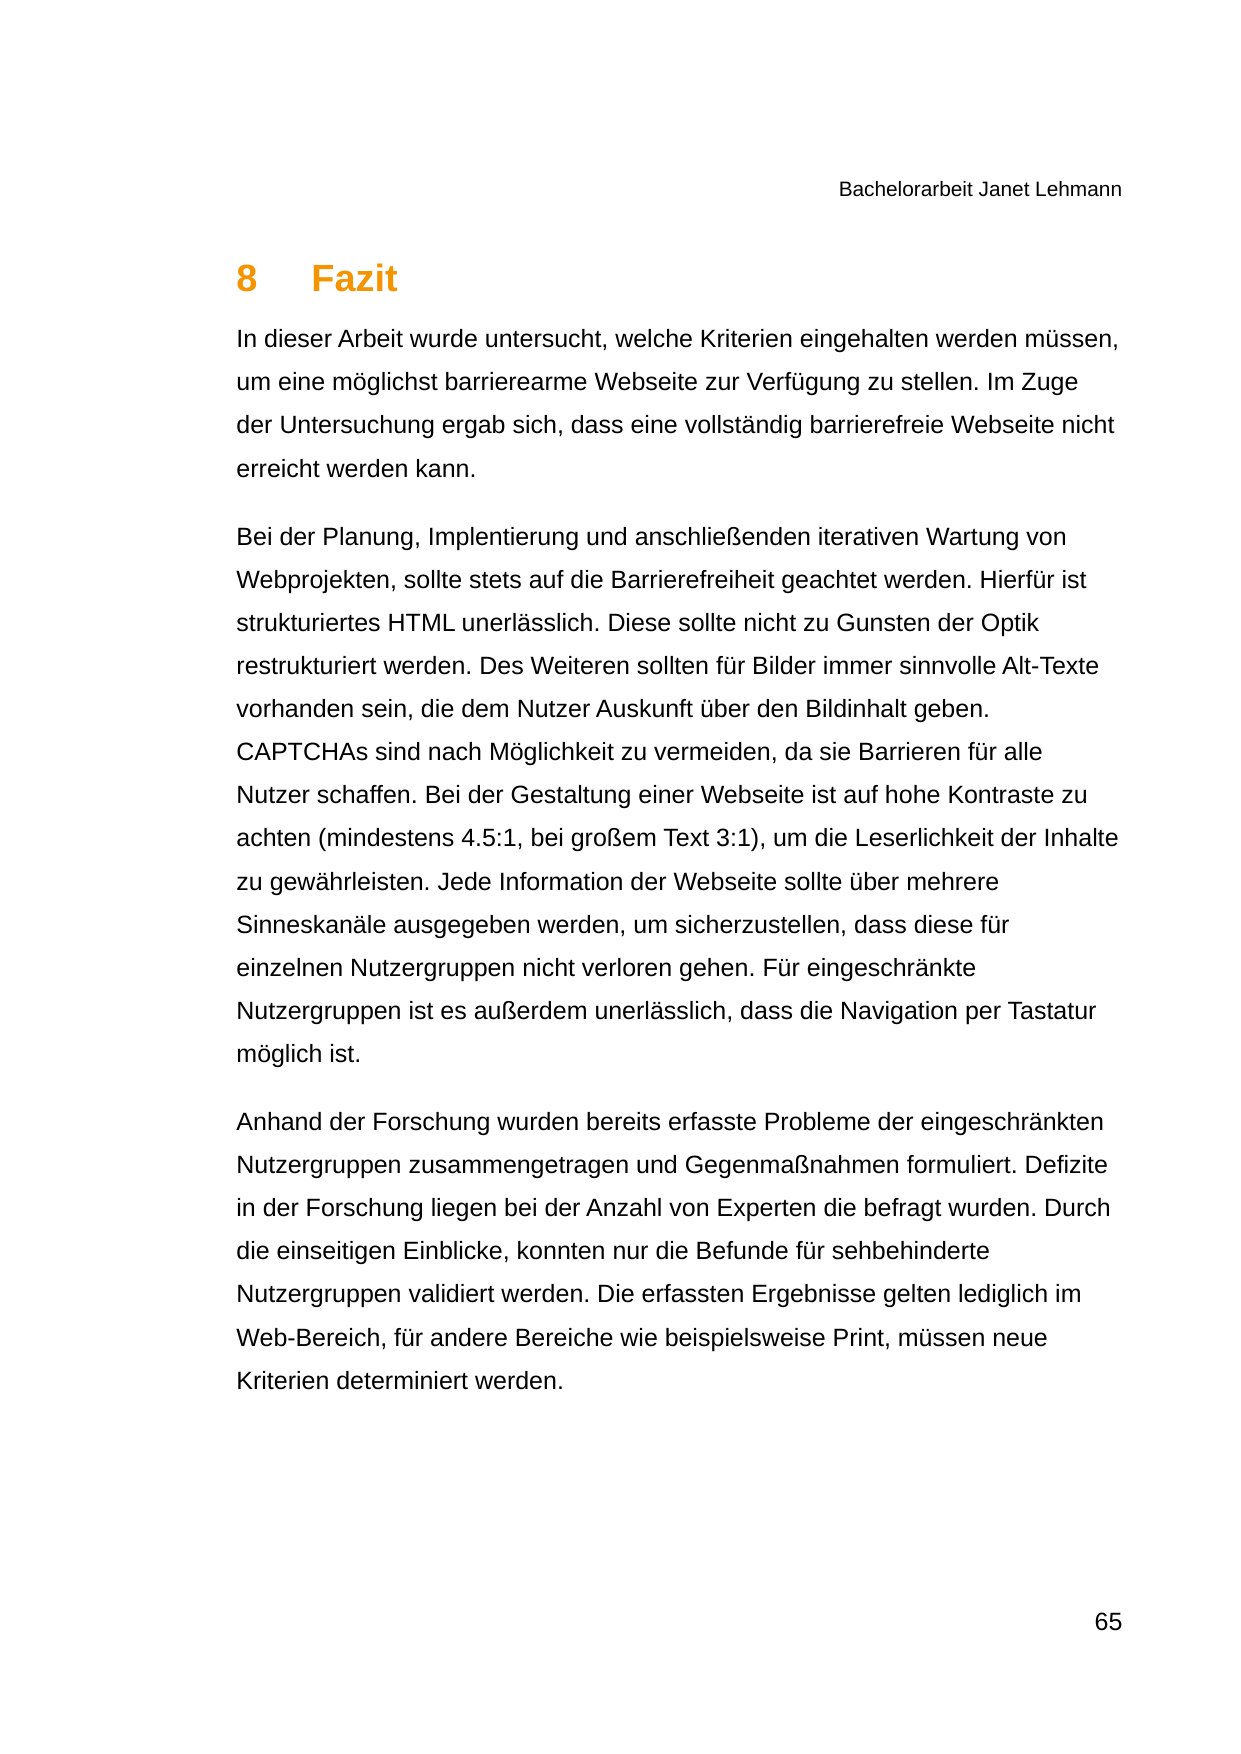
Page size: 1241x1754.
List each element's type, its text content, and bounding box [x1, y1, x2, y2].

subtitle Fazit [236, 256, 1122, 299]
text Anhand der Forschung wurden bereits erfasste Probleme der eingeschränkten Nutzergruppen zusammengetragen und Gegenmaßnahmen formuliert. Defizite in der Forschung liegen bei der Anzahl von Experten die befragt wurden. Durch die einseitigen Einblicke, konnten nur die Befunde für sehbehinderte Nutzergruppen validiert werden. Die erfassten Ergebnisse gelten lediglich im Web-Bereich, für andere Bereiche wie beispielsweise Print, müssen neue Kriterien determiniert werden. [236, 1107, 1122, 1394]
text Bei der Planung, Implentierung und anschließenden iterativen Wartung von Webprojekten, sollte stets auf die Barrierefreiheit geachtet werden. Hierfür ist strukturiertes HTML unerlässlich. Diese sollte nicht zu Gunsten der Optik restrukturiert werden. Des Weiteren sollten für Bilder immer sinnvolle Alt-Texte vorhanden sein, die dem Nutzer Auskunft über den Bildinhalt geben. CAPTCHAs sind nach Möglichkeit zu vermeiden, da sie Barrieren für alle Nutzer schaffen. Bei der Gestaltung einer Webseite ist auf hohe Kontraste zu achten (mindestens 4.5:1, bei großem Text 3:1), um die Leserlichkeit der Inhalte zu gewährleisten. Jede Information der Webseite sollte über mehrere Sinneskanäle ausgegeben werden, um sicherzustellen, dass diese für einzelnen Nutzergruppen nicht verloren gehen. Für eingeschränkte Nutzergruppen ist es außerdem unerlässlich, dass die Navigation per Tastatur möglich ist. [236, 521, 1122, 1068]
text In dieser Arbeit wurde untersucht, welche Kriterien eingehalten werden müssen, um eine möglichst barrierearme Webseite zur Verfügung zu stellen. Im Zuge der Untersuchung ergab sich, dass eine vollständig barrierefreie Webseite nicht erreicht werden kann. [236, 324, 1122, 482]
